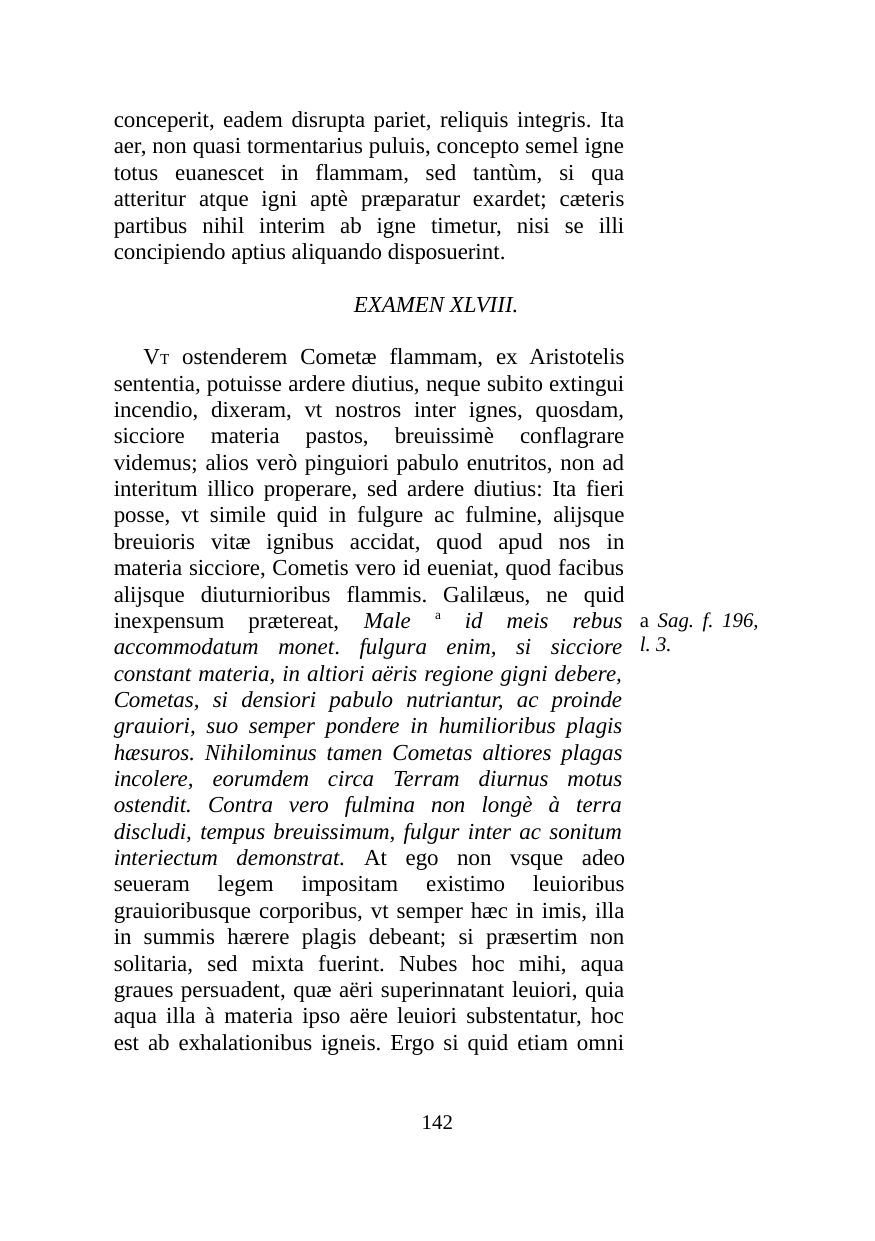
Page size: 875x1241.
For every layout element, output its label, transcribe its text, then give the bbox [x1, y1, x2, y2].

table_cell [632, 106, 768, 264]
text EXAMEN XLVIII. [106, 291, 768, 317]
table_header a Sag. f. 196, l. 3. [632, 344, 768, 1055]
